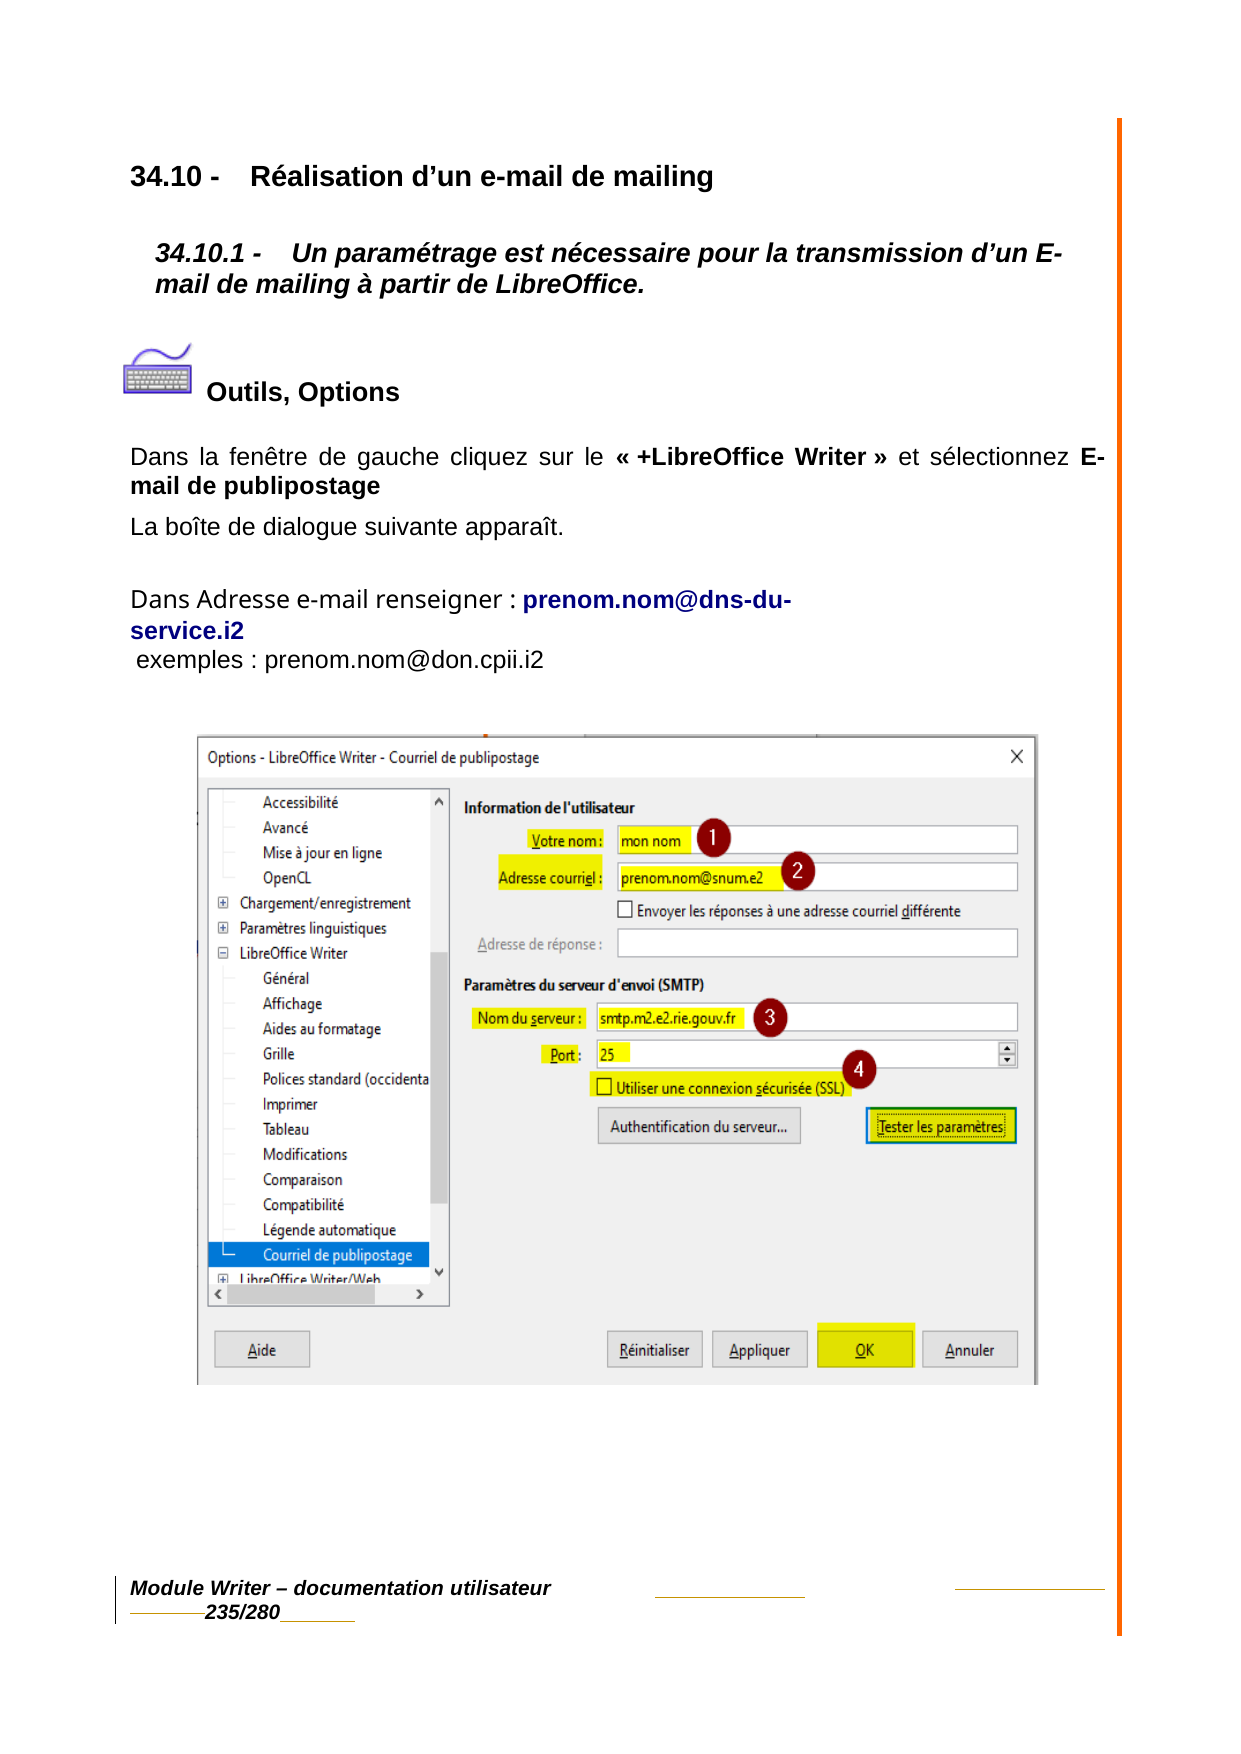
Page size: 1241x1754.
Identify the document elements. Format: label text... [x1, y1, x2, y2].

text La boîte de dialogue suivante apparaît. [130, 512, 1105, 541]
subtitle Réalisation d’un e-mail de mailing [130, 159, 1105, 193]
picture [119, 332, 195, 408]
subtitle Un paramétrage est nécessaire pour la transmission d’un E-mail de mailing à partir de LibreOffice. [155, 237, 1105, 299]
text exemples : prenom.nom@don.cpii.i2 [136, 645, 1105, 674]
text Dans la fenêtre de gauche cliquez sur le « +LibreOffice Writer » et sélectionnez E-mail de publipostage [130, 442, 1105, 500]
text Outils, Options [195, 376, 1105, 407]
text Dans Adresse e-mail renseigner : prenom.nom@dns-du-service.i2 [130, 582, 904, 645]
picture [196, 734, 1039, 1385]
